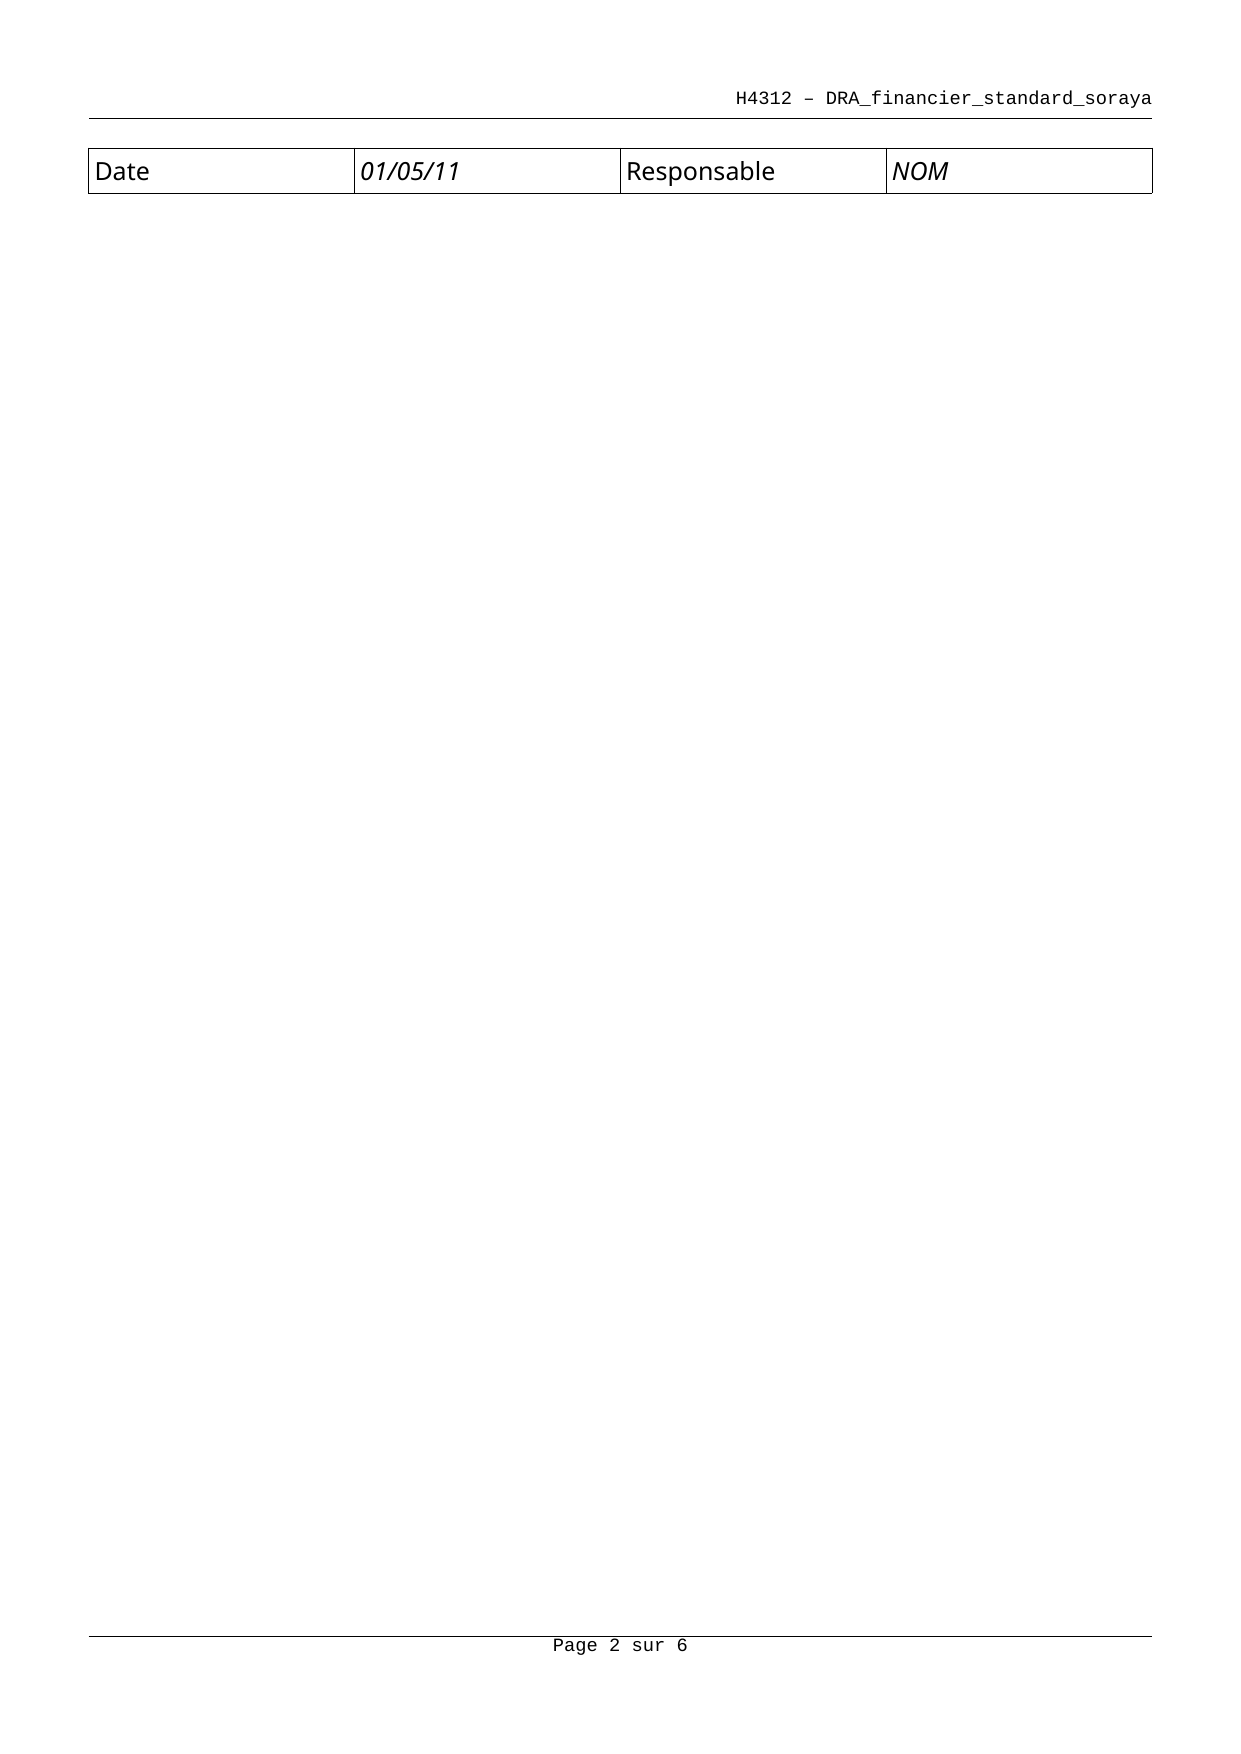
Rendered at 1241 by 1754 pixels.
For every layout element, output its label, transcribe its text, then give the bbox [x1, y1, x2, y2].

table_cell Date [89, 149, 354, 193]
table_cell Responsable [621, 149, 886, 193]
table_cell NOM [887, 149, 1152, 193]
table_cell 01/05/11 [355, 149, 620, 193]
